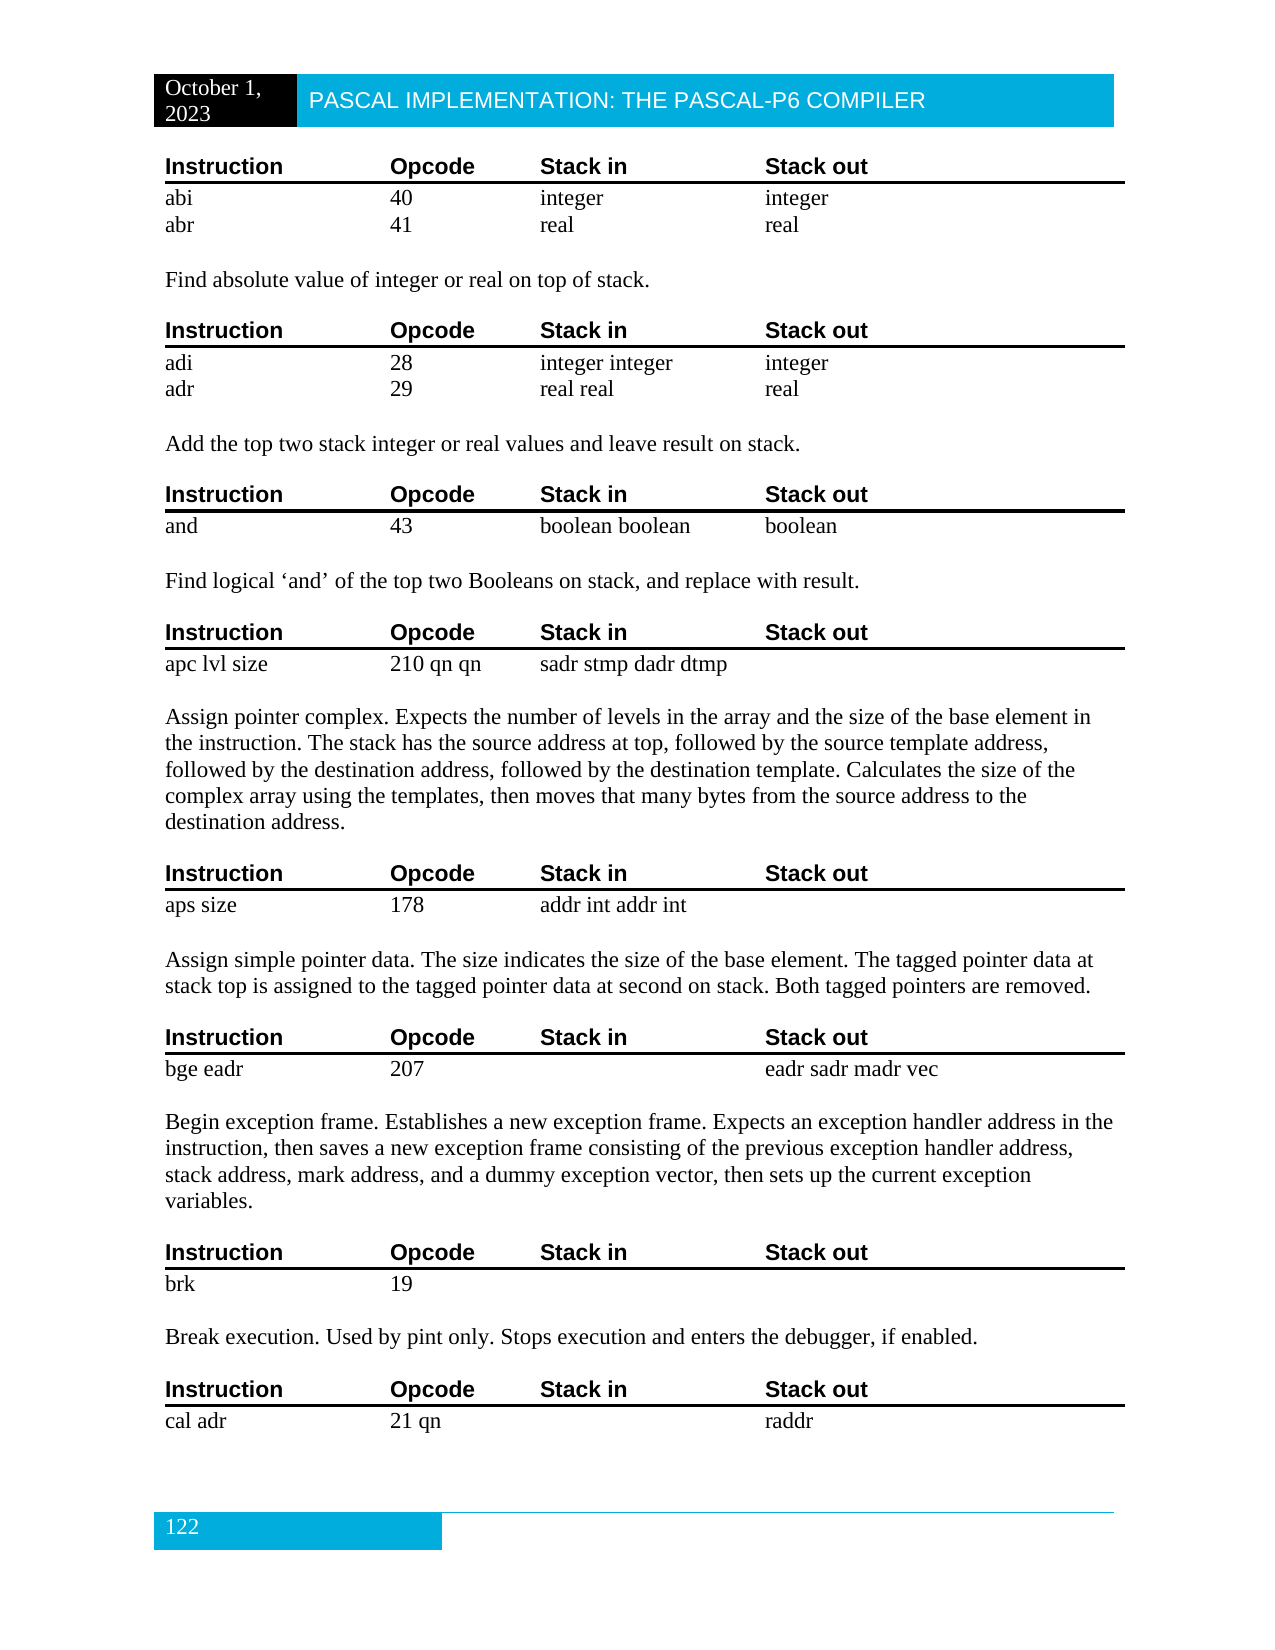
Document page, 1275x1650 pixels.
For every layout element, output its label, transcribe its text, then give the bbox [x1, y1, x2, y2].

text Begin exception frame. Establishes a new exception frame. Expects an exception handler address in the instruction, then saves a new exception frame consisting of the previous exception handler address, stack address, mark address, and a dummy exception vector, then sets up the current exception variables. [165, 1108, 1125, 1213]
text Add the top two stack integer or real values and leave result on stack. [165, 430, 1125, 456]
text Instruction Opcode Stack in Stack out [165, 1238, 1125, 1267]
text Instruction Opcode Stack in Stack out [165, 1024, 1125, 1052]
text abi 40 integer integer [165, 184, 1125, 211]
text Assign pointer complex. Expects the number of levels in the array and the size of the base element in the instruction. The stack has the source address at top, followed by the source template address, followed by the destination address, followed by the destination template. Calculates the size of the complex array using the templates, then moves that many bytes from the source address to the destination address. [165, 703, 1125, 835]
text cal adr 21 qn raddr [165, 1407, 1125, 1433]
text Instruction Opcode Stack in Stack out [165, 317, 1125, 345]
text Break execution. Used by pint only. Stops execution and enters the debugger, if enabled. [165, 1323, 1125, 1349]
text Instruction Opcode Stack in Stack out [165, 619, 1125, 647]
text Find logical ‘and’ of the top two Booleans on stack, and replace with result. [165, 567, 1125, 594]
text Find absolute value of integer or real on top of stack. [165, 266, 1125, 292]
text bge eadr 207 eadr sadr madr vec [165, 1055, 1125, 1082]
text aps size 178 addr int addr int [165, 891, 1125, 918]
text abr 41 real real [165, 211, 1125, 237]
text adi 28 integer integer integer [165, 348, 1125, 375]
text apc lvl size 210 qn qn sadr stmp dadr dtmp [165, 650, 1125, 677]
text brk 19 [165, 1270, 1125, 1296]
text Assign simple pointer data. The size indicates the size of the base element. The tagged pointer data at stack top is assigned to the tagged pointer data at second on stack. Both tagged pointers are removed. [165, 946, 1125, 999]
text Instruction Opcode Stack in Stack out [165, 860, 1125, 888]
text Instruction Opcode Stack in Stack out [165, 481, 1125, 509]
text Instruction Opcode Stack in Stack out [165, 153, 1125, 181]
text Instruction Opcode Stack in Stack out [165, 1376, 1125, 1404]
text adr 29 real real real [165, 375, 1125, 401]
text and 43 boolean boolean boolean [165, 513, 1125, 539]
